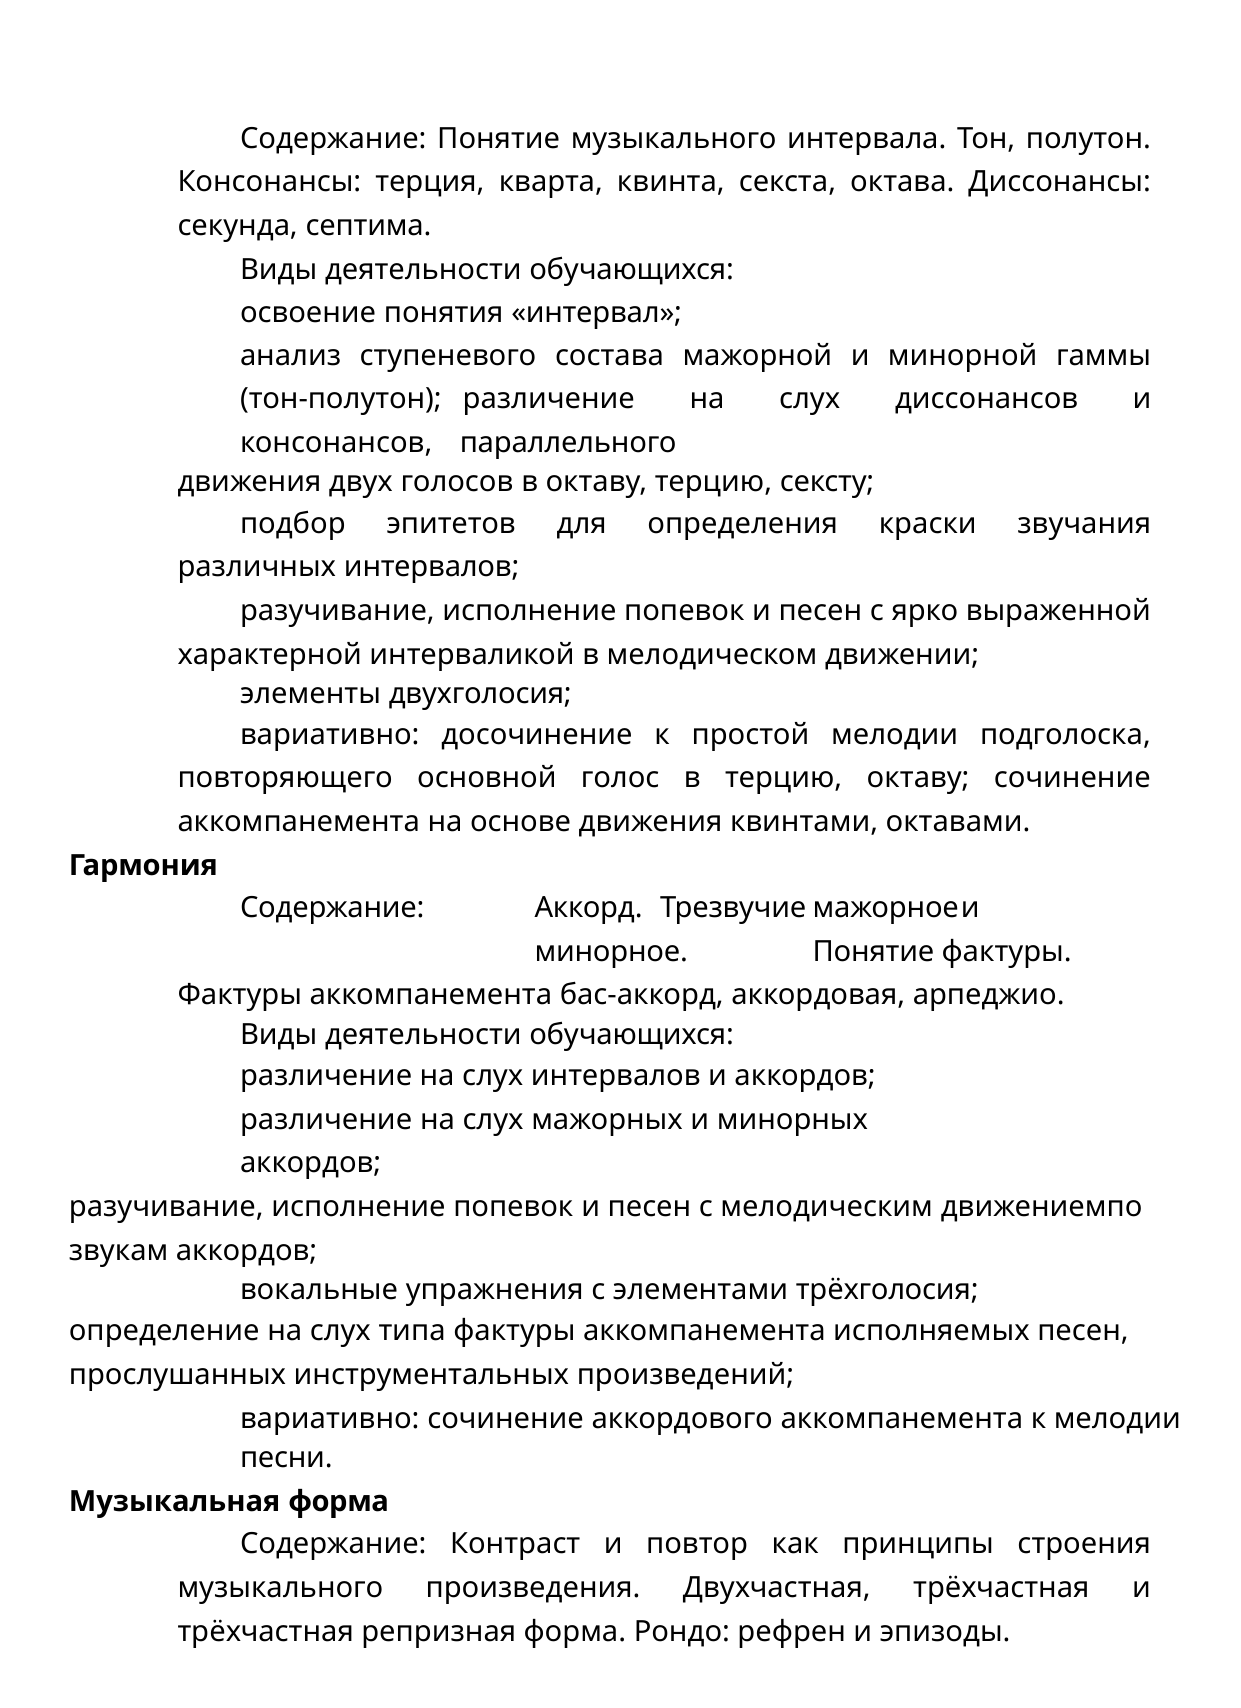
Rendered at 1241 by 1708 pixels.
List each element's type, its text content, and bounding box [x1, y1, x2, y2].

text вариативно: сочинение аккордового аккомпанемента к мелодии песни. [240, 1397, 1192, 1476]
subtitle Гармония [69, 844, 1192, 884]
text освоение понятия «интервал»; [240, 291, 1192, 331]
text разучивание, исполнение попевок и песен с мелодическим движениемпо звукам аккордов; [69, 1185, 1192, 1269]
text Виды деятельности обучающихся: [240, 1017, 1192, 1051]
text вокальные упражнения с элементами трёхголосия; [240, 1273, 1192, 1306]
text движения двух голосов в октаву, терцию, сексту; [177, 465, 1192, 498]
text подбор эпитетов для определения краски звучания различных интервалов; [177, 502, 1151, 585]
text различение на слух интервалов и аккордов; различение на слух мажорных и минорных аккордов; [240, 1054, 919, 1181]
text элементы двухголосия; [240, 677, 1192, 710]
text Виды деятельности обучающихся: [240, 248, 1192, 288]
text анализ ступеневого состава мажорной и минорной гаммы (тон-полутон); различение на слух диссонансов и консонансов, параллельного [240, 334, 1151, 461]
text Содержание: Аккорд. Трезвучие мажорное и минорное. Понятие фактуры. Фактуры аккомпанемента бас-аккорд, аккордовая, арпеджио. [177, 886, 1152, 1013]
text Содержание: Контраст и повтор как принципы строения музыкального произведения. Двухчастная, трёхчастная и трёхчастная репризная форма. Рондо: рефрен и эпизоды. [177, 1523, 1152, 1649]
text вариативно: досочинение к простой мелодии подголоска, повторяющего основной голос в терцию, октаву; сочинение аккомпанемента на основе движения квинтами, октавами. [177, 713, 1151, 840]
subtitle Музыкальная форма [69, 1480, 1192, 1519]
text определение на слух типа фактуры аккомпанемента исполняемых песен, прослушанных инструментальных произведений; [69, 1309, 1192, 1393]
text разучивание, исполнение попевок и песен с ярко выраженной характерной интерваликой в мелодическом движении; [177, 589, 1151, 673]
text Содержание: Понятие музыкального интервала. Тон, полутон. Консонансы: терция, кварта, квинта, секста, октава. Диссонансы: секунда, септима. [177, 117, 1152, 244]
